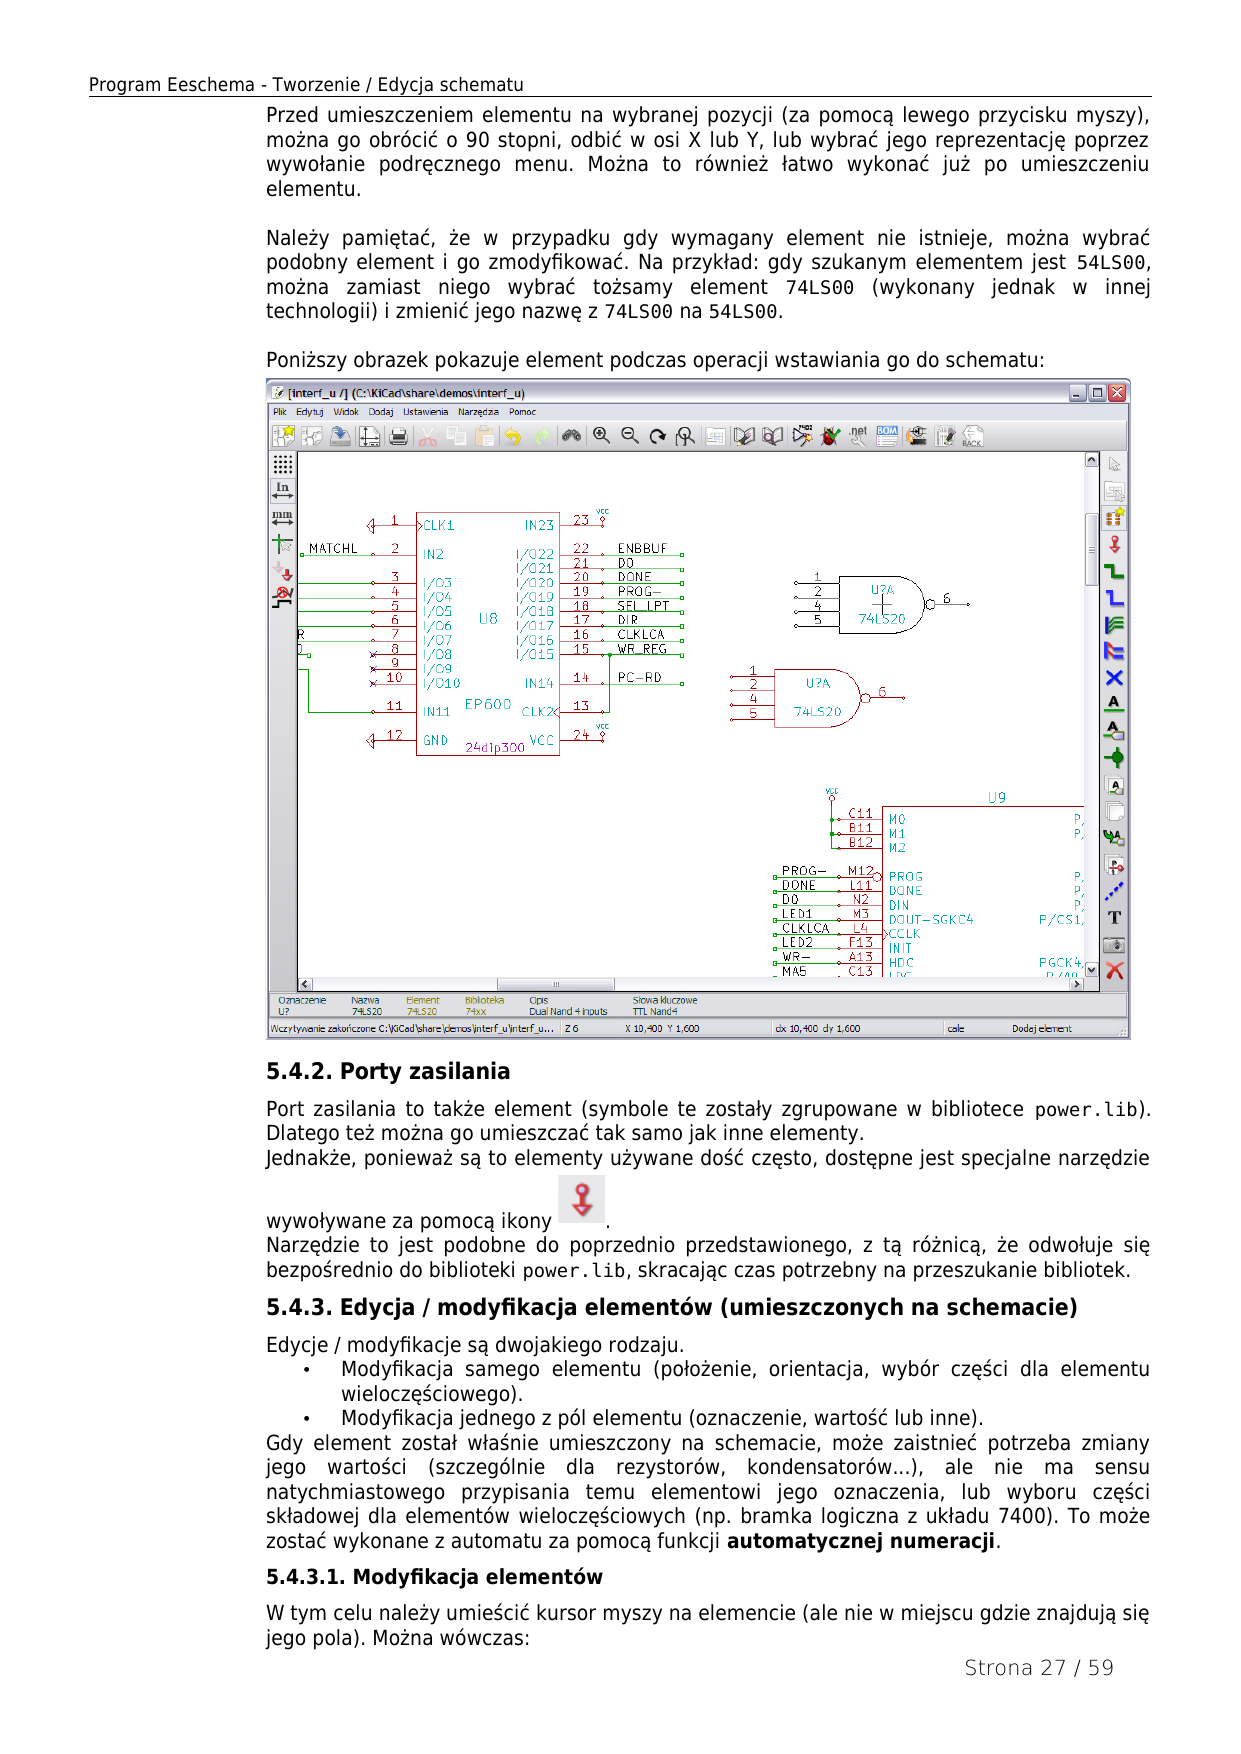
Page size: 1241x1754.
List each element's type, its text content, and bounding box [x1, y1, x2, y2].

list Modyfikacja jednego z pól elementu (oznaczenie, wartość lub inne). [303, 1406, 1152, 1431]
picture [265, 378, 1131, 1040]
text Poniższy obrazek pokazuje element podczas operacji wstawiania go do schematu: [266, 348, 1152, 373]
subtitle Porty zasilania [266, 1058, 1152, 1085]
text Należy pamiętać, że w przypadku gdy wymagany element nie istnieje, można wybrać podobny element i go zmodyfikować. Na przykład: gdy szukanym elementem jest 54LS00, można zamiast niego wybrać tożsamy element 74LS00 (wykonany jednak w innej technologii) i zmienić jego nazwę z 74LS00 na 54LS00. [266, 226, 1152, 324]
picture [558, 1175, 605, 1223]
text Jednakże, ponieważ są to elementy używane dość często, dostępne jest specjalne narzędzie wywoływane za pomocą ikony . [266, 1145, 1152, 1233]
text Narzędzie to jest podobne do poprzednio przedstawionego, z tą różnicą, że odwołuje się bezpośrednio do biblioteki power.lib, skracając czas potrzebny na przeszukanie bibliotek. [266, 1233, 1152, 1282]
text Przed umieszczeniem elementu na wybranej pozycji (za pomocą lewego przycisku myszy), można go obrócić o 90 stopni, odbić w osi X lub Y, lub wybrać jego reprezentację poprzez wywołanie podręcznego menu. Można to również łatwo wykonać już po umieszczeniu elementu. [266, 103, 1152, 201]
list Modyfikacja samego elementu (położenie, orientacja, wybór części dla elementu wieloczęściowego). [303, 1357, 1152, 1406]
text Port zasilania to także element (symbole te zostały zgrupowane w bibliotece power.lib). Dlatego też można go umieszczać tak samo jak inne elementy. [266, 1096, 1152, 1145]
text Edycje / modyfikacje są dwojakiego rodzaju. [266, 1333, 1152, 1357]
subtitle Edycja / modyfikacja elementów (umieszczonych na schemacie) [266, 1294, 1152, 1321]
text W tym celu należy umieścić kursor myszy na elemencie (ale nie w miejscu gdzie znajdują się jego pola). Można wówczas: [266, 1601, 1152, 1650]
subtitle Modyfikacja elementów [266, 1565, 1152, 1589]
text Gdy element został właśnie umieszczony na schemacie, może zaistnieć potrzeba zmiany jego wartości (szczególnie dla rezystorów, kondensatorów...), ale nie ma sensu natychmiastowego przypisania temu elementowi jego oznaczenia, lub wyboru części składowej dla elementów wieloczęściowych (np. bramka logiczna z układu 7400). To może zostać wykonane z automatu za pomocą funkcji automatycznej numeracji. [266, 1431, 1152, 1553]
